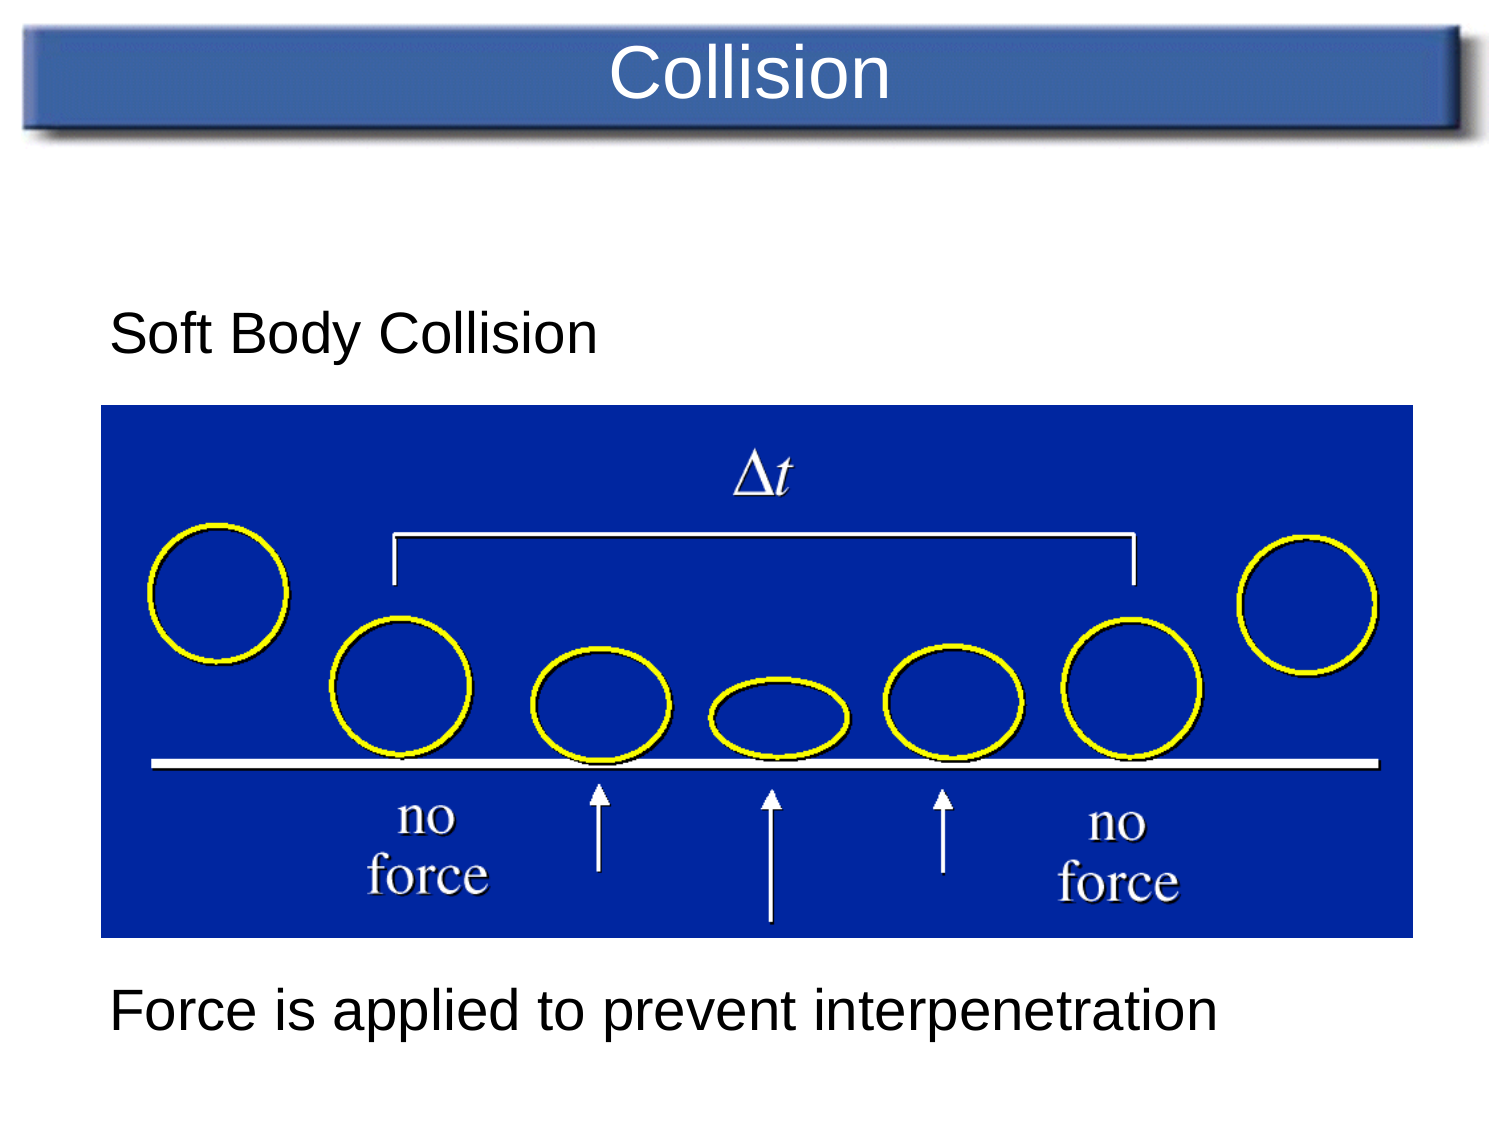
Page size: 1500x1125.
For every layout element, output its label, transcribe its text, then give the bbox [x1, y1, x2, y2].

picture [21, 22, 1489, 149]
picture [101, 405, 1413, 938]
text_box Force is applied to prevent interpenetration [94, 964, 1438, 1051]
title Collision [75, 0, 1426, 138]
text_box Soft Body Collision [94, 287, 1438, 373]
